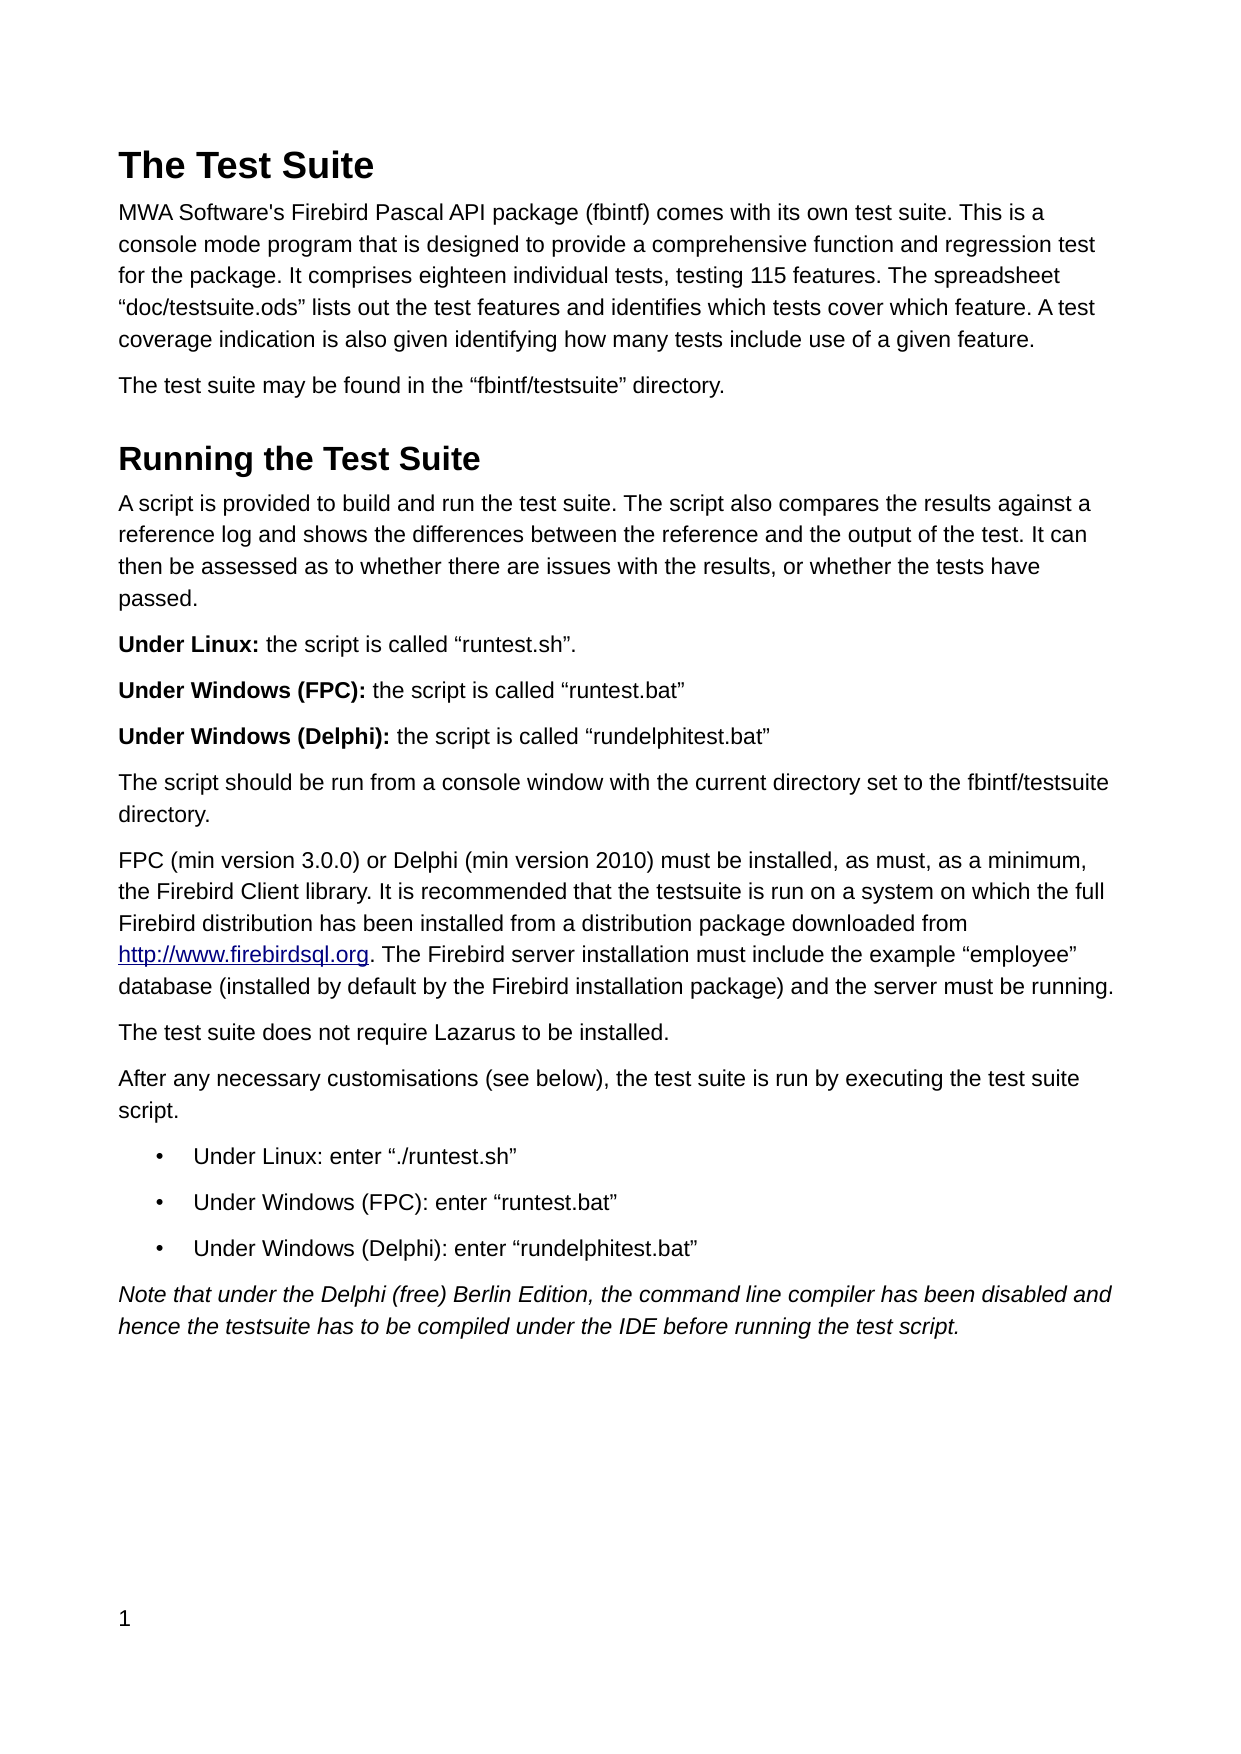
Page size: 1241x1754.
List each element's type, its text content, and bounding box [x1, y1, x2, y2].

text The test suite may be found in the “fbintf/testsuite” directory. [118, 372, 1122, 398]
text Note that under the Delphi (free) Berlin Edition, the command line compiler has been disabled and hence the testsuite has to be compiled under the IDE before running the test script. [118, 1281, 1122, 1339]
text After any necessary customisations (see below), the test suite is run by executing the test suite script. [118, 1065, 1122, 1123]
list Under Linux: enter “./runtest.sh” [156, 1143, 1122, 1169]
text Under Linux: the script is called “runtest.sh”. [118, 631, 1122, 657]
list Under Windows (FPC): enter “runtest.bat” [156, 1189, 1122, 1216]
text FPC (min version 3.0.0) or Delphi (min version 2010) must be installed, as must, as a minimum, the Firebird Client library. It is recommended that the testsuite is run on a system on which the full Firebird distribution has been installed from a distribution package downloaded from http://www.firebirdsql.org. The Firebird server installation must include the example “employee” database (installed by default by the Firebird installation package) and the server must be running. [118, 847, 1122, 999]
text The test suite does not require Lazarus to be installed. [118, 1019, 1122, 1046]
text A script is provided to build and run the test suite. The script also compares the results against a reference log and shows the differences between the reference and the output of the test. It can then be assessed as to whether there are issues with the results, or whether the tests have passed. [118, 490, 1122, 611]
list Under Windows (Delphi): enter “rundelphitest.bat” [156, 1235, 1122, 1262]
text MWA Software's Firebird Pascal API package (fbintf) comes with its own test suite. This is a console mode program that is designed to provide a comprehensive function and regression test for the package. It comprises eighteen individual tests, testing 115 features. The spreadsheet “doc/testsuite.ods” lists out the test features and identifies which tests cover which feature. A test coverage indication is also given identifying how many tests include use of a given feature. [118, 199, 1122, 352]
text The script should be run from a console window with the current directory set to the fbintf/testsuite directory. [118, 769, 1122, 827]
subtitle Running the Test Suite [118, 439, 1122, 477]
text Under Windows (FPC): the script is called “runtest.bat” [118, 677, 1122, 703]
subtitle The Test Suite [118, 143, 1122, 187]
text Under Windows (Delphi): the script is called “rundelphitest.bat” [118, 723, 1122, 749]
